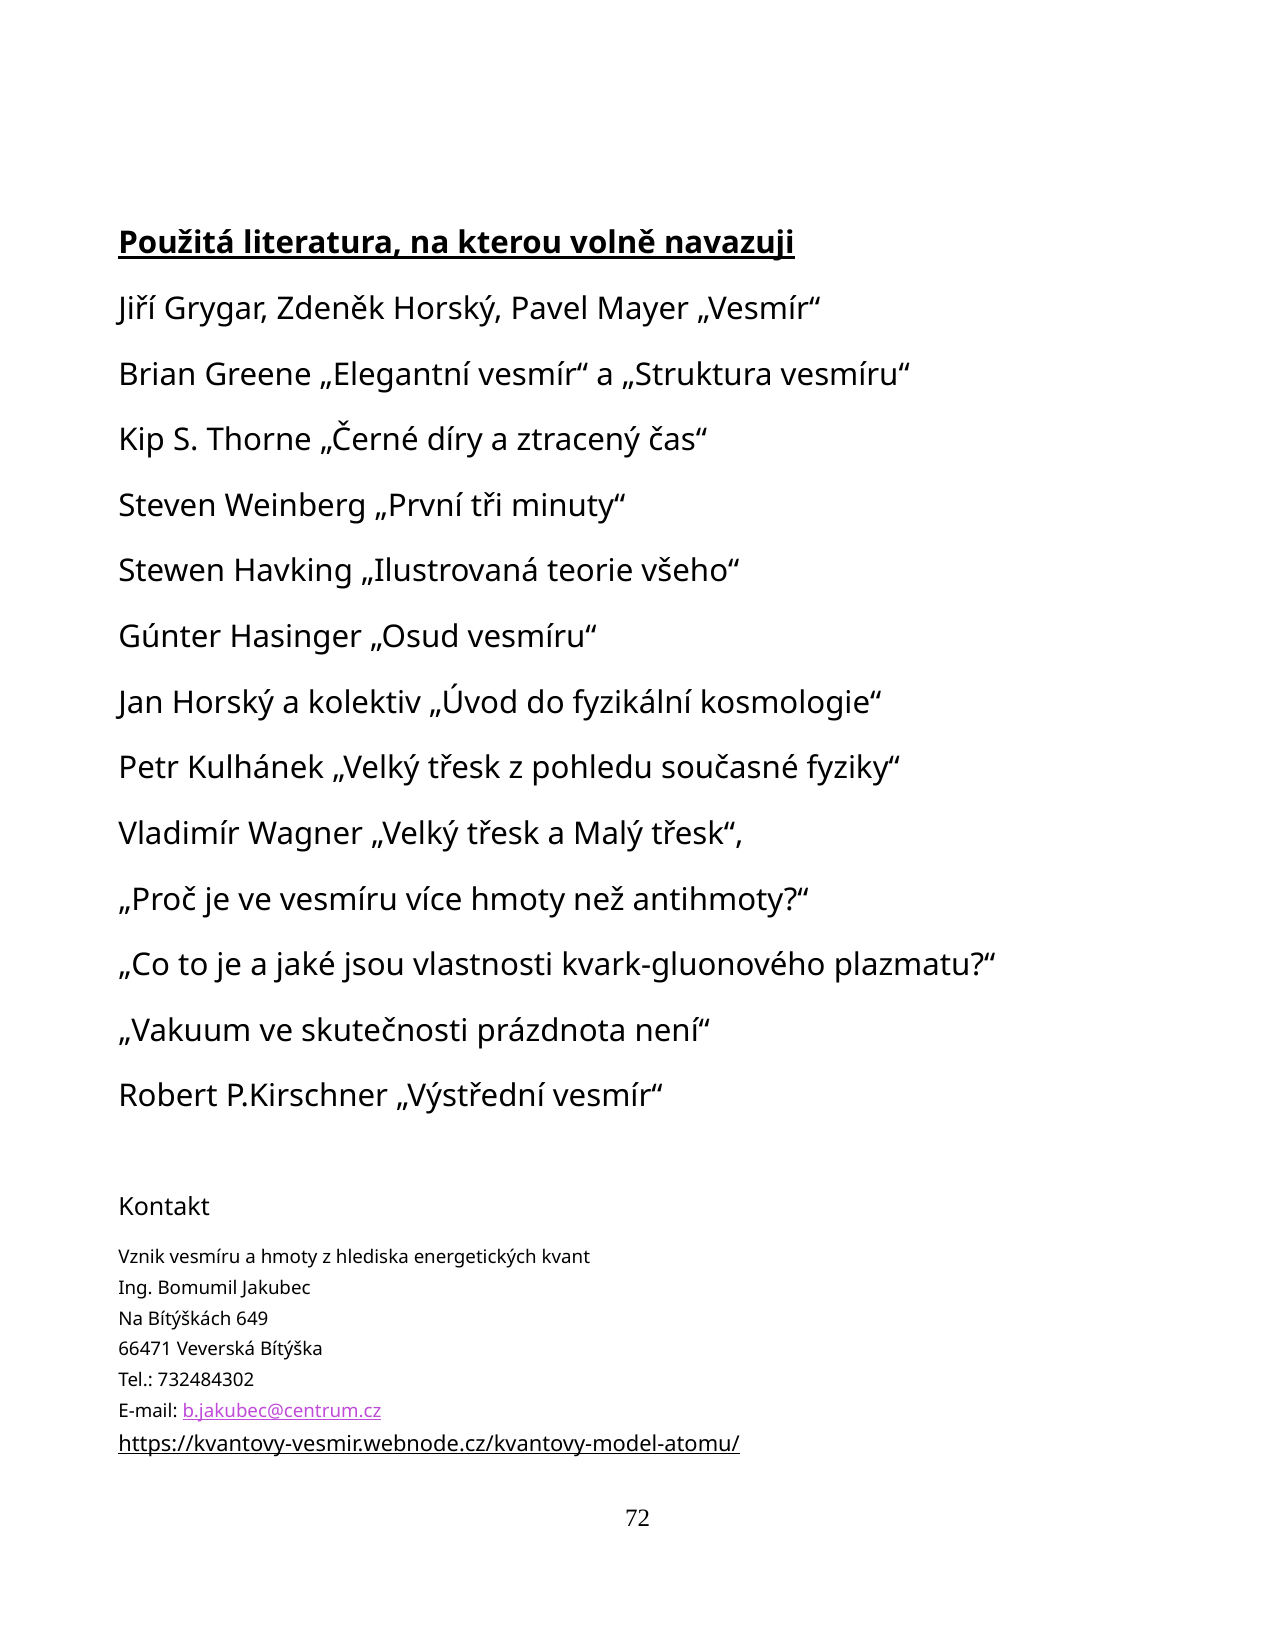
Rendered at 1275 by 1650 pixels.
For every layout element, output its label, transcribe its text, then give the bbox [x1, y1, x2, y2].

text Kip S. Thorne „Černé díry a ztracený čas“ [118, 417, 1157, 460]
text Kontakt [118, 1139, 1157, 1222]
text Jiří Grygar, Zdeněk Horský, Pavel Mayer „Vesmír“ [118, 286, 1157, 328]
text Steven Weinberg „První tři minuty“ [118, 483, 1157, 525]
text Použitá literatura, na kterou volně navazuji [118, 118, 1157, 263]
text Vznik vesmíru a hmoty z hlediska energetických kvant [118, 1244, 1157, 1269]
text Jan Horský a kolektiv „Úvod do fyzikální kosmologie“ [118, 679, 1157, 722]
text Robert P.Kirschner „Výstřední vesmír“ [118, 1073, 1157, 1116]
text Vladimír Wagner „Velký třesk a Malý třesk“, [118, 811, 1157, 853]
text Ing. Bomumil Jakubec Na Bítýškách 649 66471 Veverská Bítýška [118, 1274, 1157, 1361]
text „Co to je a jaké jsou vlastnosti kvark-gluonového plazmatu?“ [118, 942, 1157, 985]
text https://kvantovy-vesmir.webnode.cz/kvantovy-model-atomu/ [118, 1427, 1157, 1457]
text E-mail: b.jakubec@centrum.cz [118, 1397, 1157, 1422]
text Stewen Havking „Ilustrovaná teorie všeho“ [118, 548, 1157, 591]
text „Proč je ve vesmíru více hmoty než antihmoty?“ [118, 876, 1157, 919]
text Gúnter Hasinger „Osud vesmíru“ [118, 614, 1157, 657]
text Tel.: 732484302 [118, 1366, 1157, 1392]
text „Vakuum ve skutečnosti prázdnota není“ [118, 1008, 1157, 1050]
text Petr Kulhánek „Velký třesk z pohledu současné fyziky“ [118, 745, 1157, 788]
text Brian Greene „Elegantní vesmír“ a „Struktura vesmíru“ [118, 351, 1157, 394]
